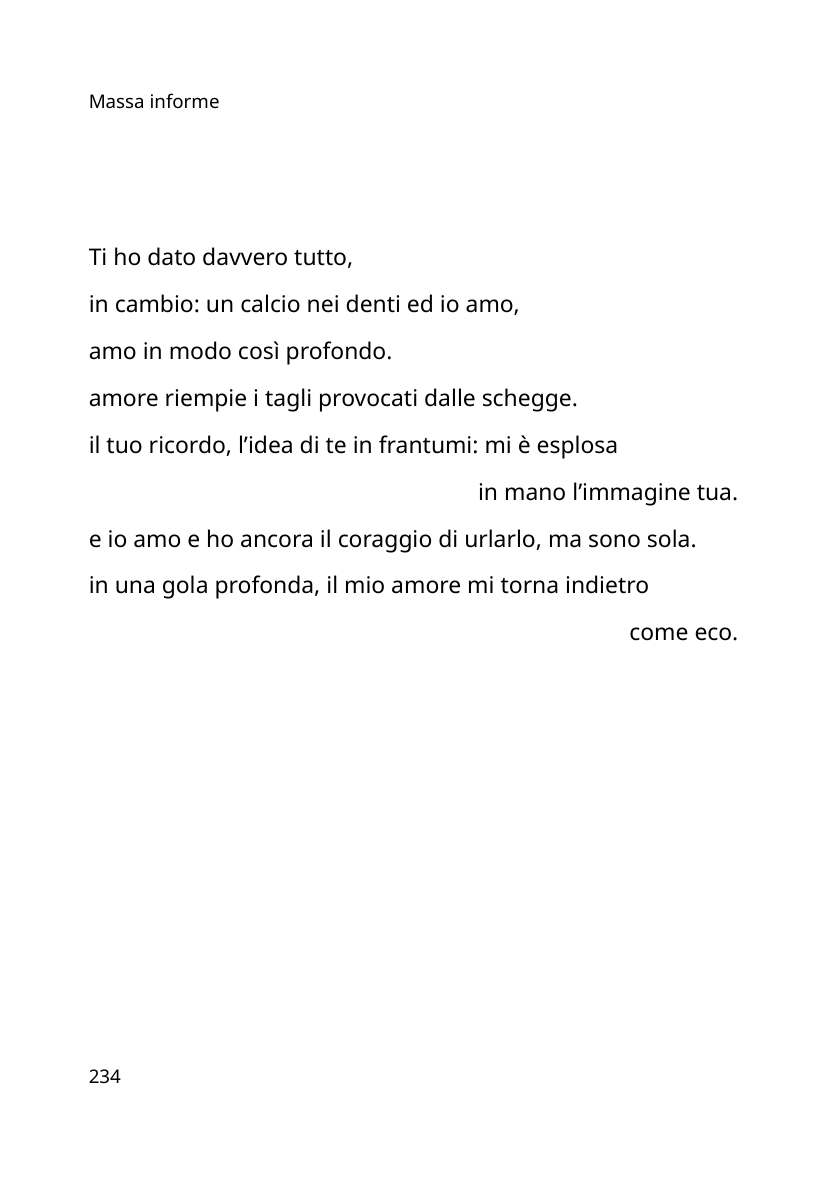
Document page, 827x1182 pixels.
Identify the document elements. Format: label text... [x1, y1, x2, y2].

text amo in modo così profondo. [88, 335, 738, 366]
text e io amo e ho ancora il coraggio di urlarlo, ma sono sola. [88, 522, 738, 554]
text il tuo ricordo, l’idea di te in frantumi: mi è esplosa [88, 429, 738, 460]
text Ti ho dato davvero tutto, [88, 241, 738, 272]
text amore riempie i tagli provocati dalle schegge. [88, 382, 738, 413]
text come eco. [88, 616, 738, 647]
text in una gola profonda, il mio amore mi torna indietro [88, 569, 738, 601]
text in mano l’immagine tua. [88, 476, 738, 507]
text in cambio: un calcio nei denti ed io amo, [88, 288, 738, 319]
